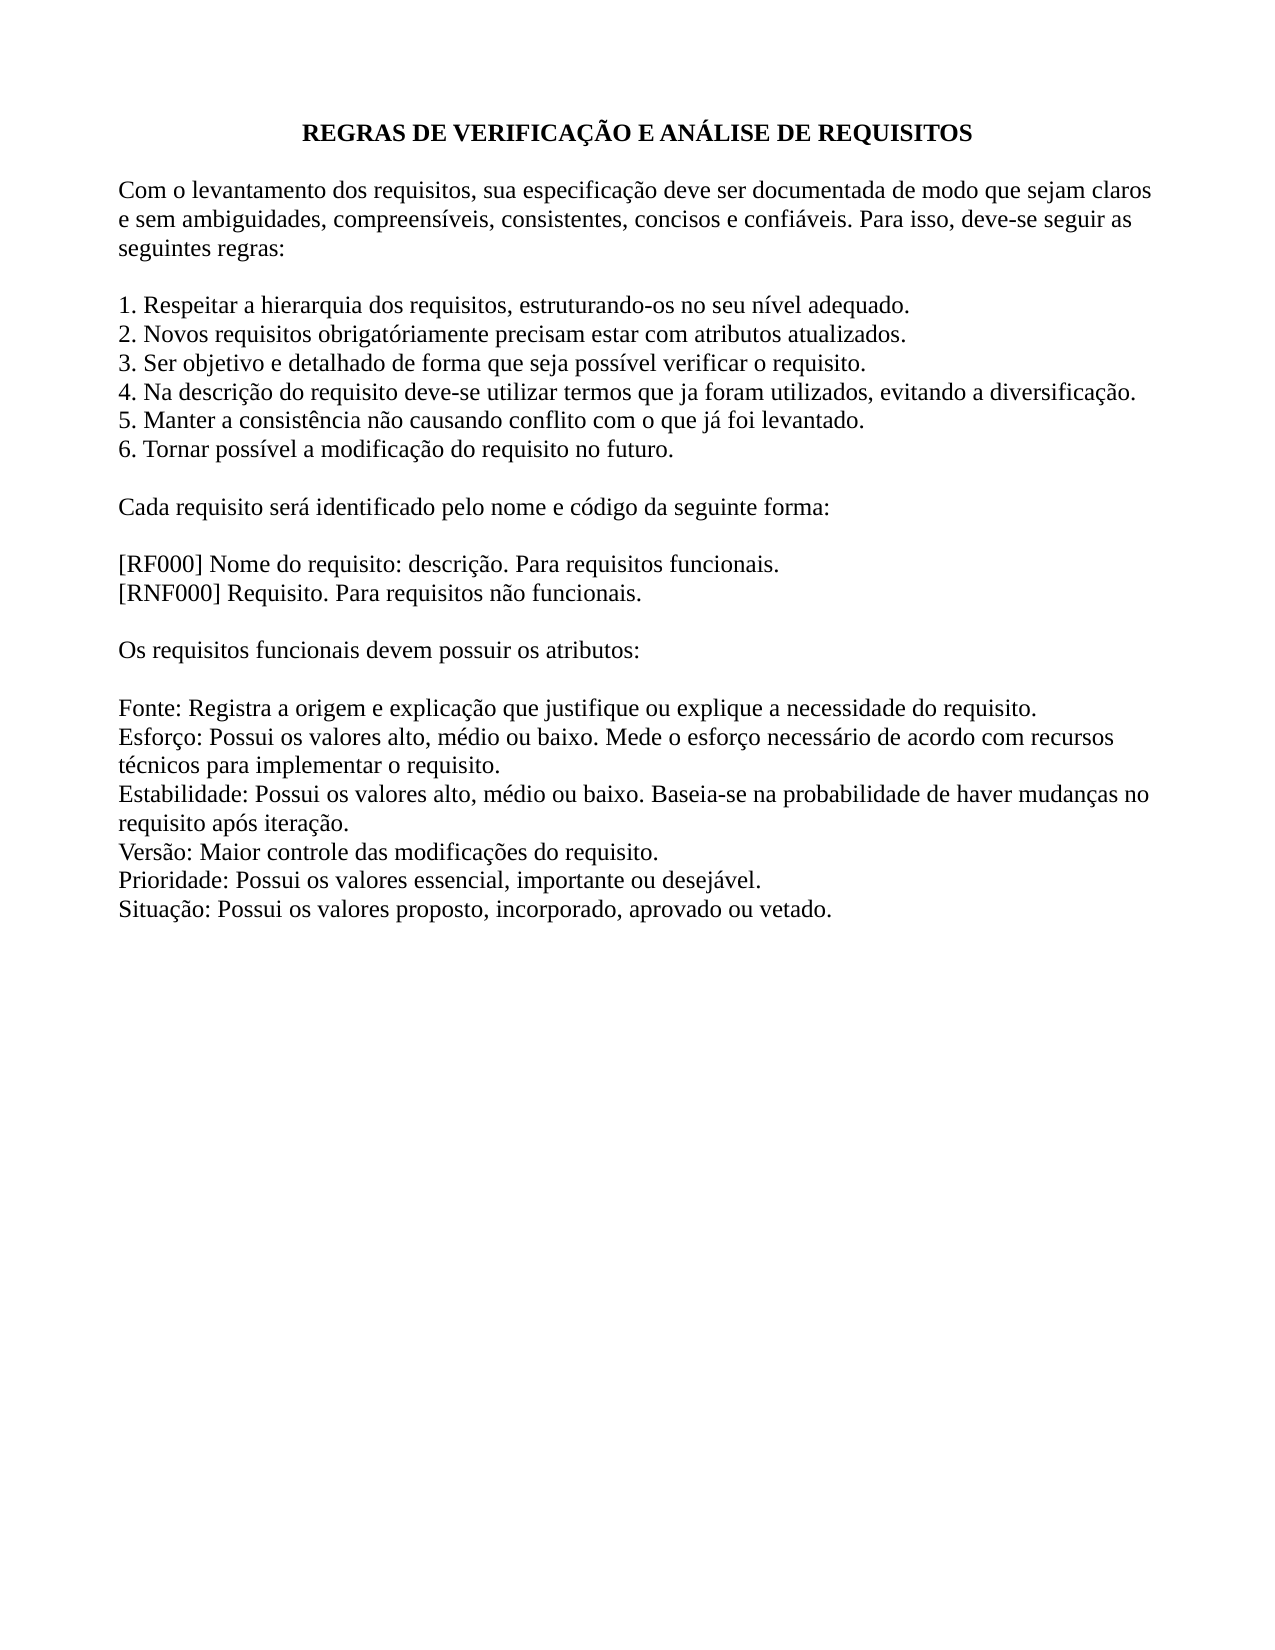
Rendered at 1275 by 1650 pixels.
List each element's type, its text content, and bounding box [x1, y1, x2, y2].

text 5. Manter a consistência não causando conflito com o que já foi levantado. [118, 406, 1157, 434]
text Estabilidade: Possui os valores alto, médio ou baixo. Baseia-se na probabilidade de haver mudanças no requisito após iteração. [118, 779, 1157, 837]
text Prioridade: Possui os valores essencial, importante ou desejável. [118, 866, 1157, 894]
text [RNF000] Requisito. Para requisitos não funcionais. [118, 578, 1157, 607]
text 4. Na descrição do requisito deve-se utilizar termos que ja foram utilizados, evitando a diversificação. [118, 377, 1157, 406]
text Situação: Possui os valores proposto, incorporado, aprovado ou vetado. [118, 894, 1157, 923]
text Versão: Maior controle das modificações do requisito. [118, 837, 1157, 866]
text [RF000] Nome do requisito: descrição. Para requisitos funcionais. [118, 549, 1157, 578]
text REGRAS DE VERIFICAÇÃO E ANÁLISE DE REQUISITOS [118, 118, 1157, 147]
text Esforço: Possui os valores alto, médio ou baixo. Mede o esforço necessário de acordo com recursos técnicos para implementar o requisito. [118, 722, 1157, 779]
text Fonte: Registra a origem e explicação que justifique ou explique a necessidade do requisito. [118, 693, 1157, 722]
text Os requisitos funcionais devem possuir os atributos: [118, 636, 1157, 664]
text Cada requisito será identificado pelo nome e código da seguinte forma: [118, 492, 1157, 521]
text 6. Tornar possível a modificação do requisito no futuro. [118, 434, 1157, 463]
text Com o levantamento dos requisitos, sua especificação deve ser documentada de modo que sejam claros e sem ambiguidades, compreensíveis, consistentes, concisos e confiáveis. Para isso, deve-se seguir as seguintes regras: [118, 176, 1157, 262]
text 1. Respeitar a hierarquia dos requisitos, estruturando-os no seu nível adequado. [118, 291, 1157, 319]
text 2. Novos requisitos obrigatóriamente precisam estar com atributos atualizados. [118, 319, 1157, 348]
text 3. Ser objetivo e detalhado de forma que seja possível verificar o requisito. [118, 348, 1157, 377]
